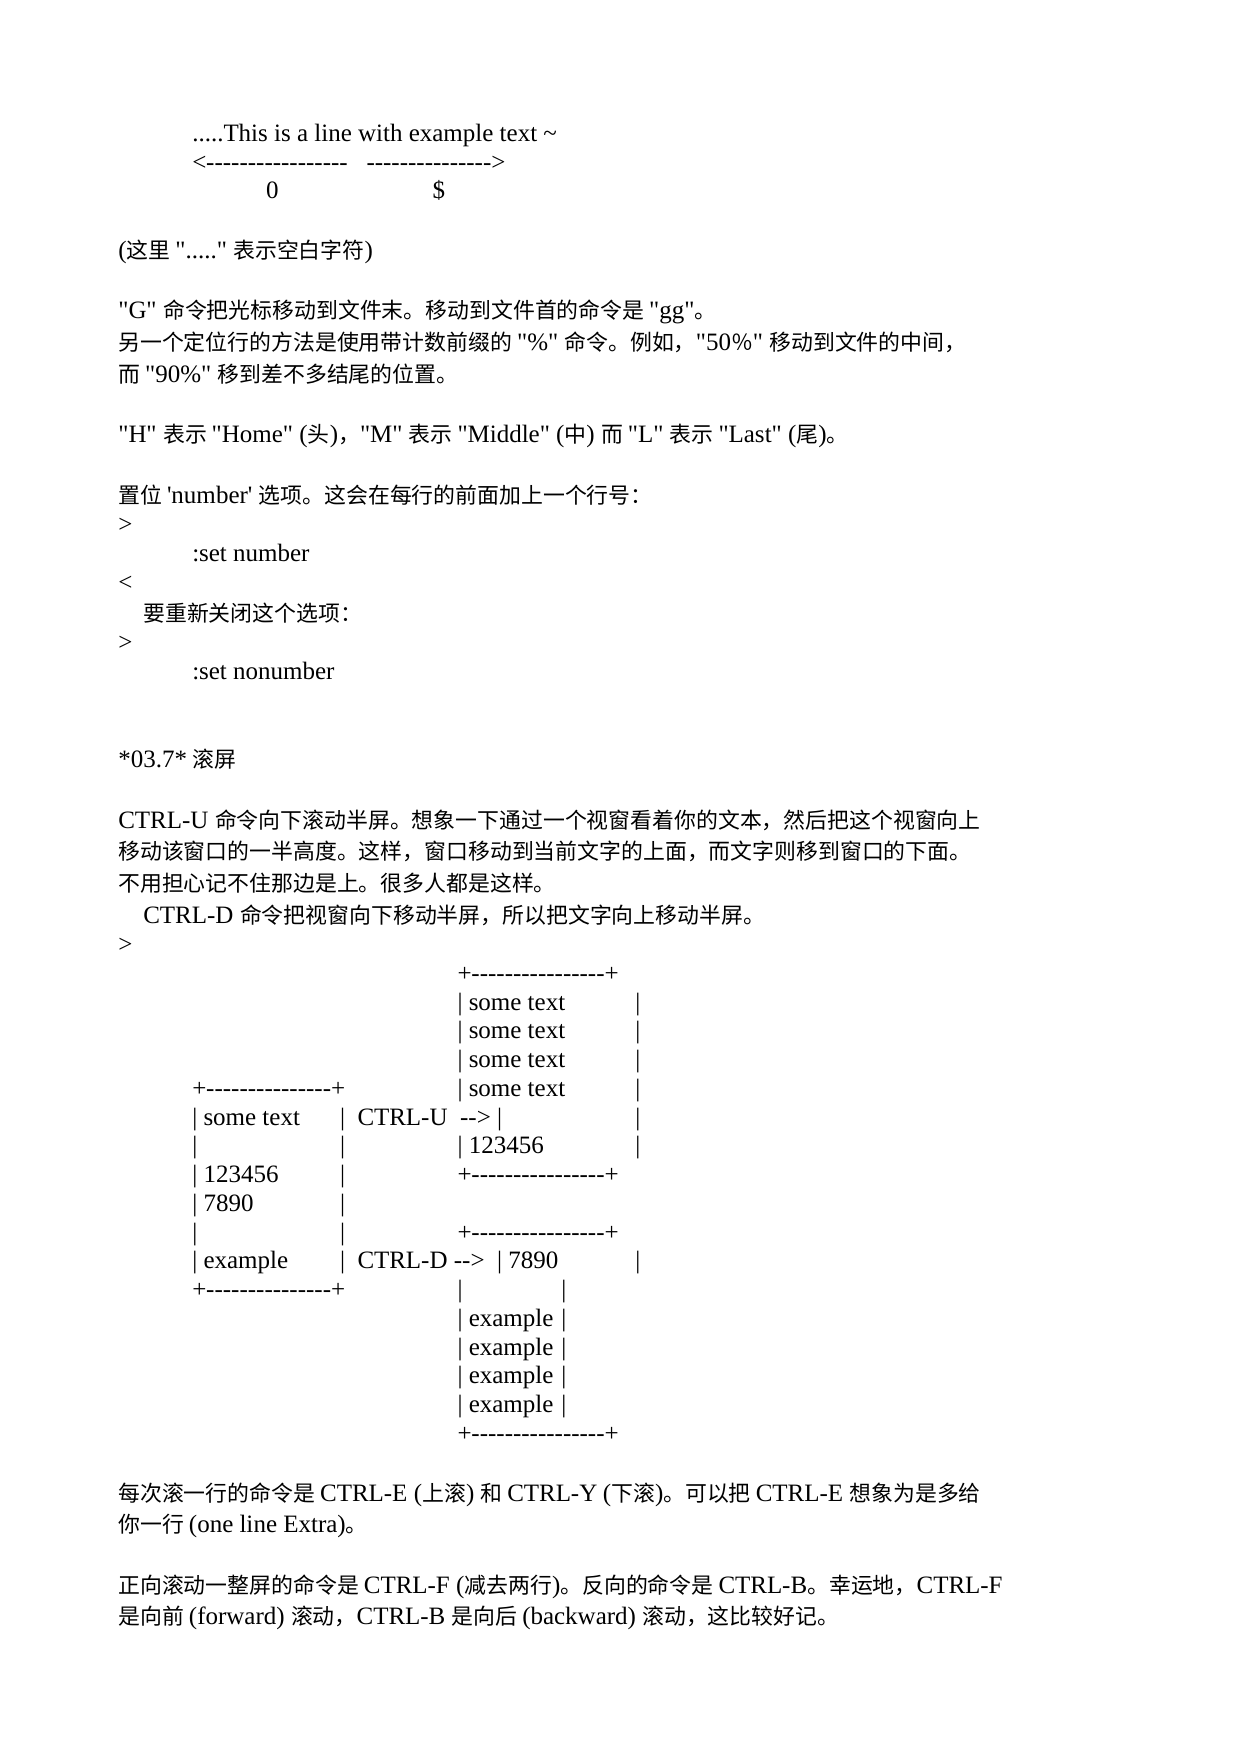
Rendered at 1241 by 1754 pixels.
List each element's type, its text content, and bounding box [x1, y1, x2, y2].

text 是向前 (forward) 滚动，CTRL-B 是向后 (backward) 滚动，这比较好记。 [118, 1599, 1122, 1631]
text | example | [118, 1389, 1122, 1418]
text +---------------+ | | [118, 1274, 1122, 1303]
text 正向滚动一整屏的命令是 CTRL-F (减去两行)。反向的命令是 CTRL-B。幸运地，CTRL-F [118, 1568, 1122, 1599]
text 每次滚一行的命令是 CTRL-E (上滚) 和 CTRL-Y (下滚)。可以把 CTRL-E 想象为是多给 [118, 1476, 1122, 1507]
text +----------------+ [118, 1418, 1122, 1447]
text | some text | CTRL-U --> | | [118, 1102, 1122, 1131]
text | example | CTRL-D --> | 7890 | [118, 1246, 1122, 1274]
text 另一个定位行的方法是使用带计数前缀的 "%" 命令。例如，"50％" 移动到文件的中间， [118, 325, 1122, 357]
text | some text | [118, 987, 1122, 1016]
text :set nonumber [118, 656, 1122, 685]
text CTRL-D 命令把视窗向下移动半屏，所以把文字向上移动半屏。 [118, 898, 1122, 929]
text 而 "90%" 移到差不多结尾的位置。 [118, 357, 1122, 388]
text | | | 123456 | [118, 1131, 1122, 1159]
text 你一行 (one line Extra)。 [118, 1507, 1122, 1539]
text 置位 'number' 选项。这会在每行的前面加上一个行号： [118, 478, 1122, 509]
text | 123456 | +----------------+ [118, 1159, 1122, 1188]
text <----------------- ---------------> [118, 147, 1122, 176]
text < [118, 567, 1122, 596]
text .....This is a line with example text ~ [118, 118, 1122, 147]
text :set number [118, 538, 1122, 567]
text 不用担心记不住那边是上。很多人都是这样。 [118, 866, 1122, 898]
text 要重新关闭这个选项： [118, 596, 1122, 627]
text > [118, 627, 1122, 656]
text > [118, 509, 1122, 538]
text | 7890 | [118, 1188, 1122, 1217]
text *03.7* 滚屏 [118, 742, 1122, 774]
text | some text | [118, 1016, 1122, 1044]
text "G" 命令把光标移动到文件末。移动到文件首的命令是 "gg"。 [118, 293, 1122, 325]
text CTRL-U 命令向下滚动半屏。想象一下通过一个视窗看着你的文本，然后把这个视窗向上 [118, 803, 1122, 834]
text | | +----------------+ [118, 1217, 1122, 1246]
text | some text | [118, 1044, 1122, 1073]
text | example | [118, 1332, 1122, 1361]
text > [118, 929, 1122, 958]
text +----------------+ [118, 958, 1122, 987]
text (这里 "....." 表示空白字符) [118, 233, 1122, 265]
text 移动该窗口的一半高度。这样，窗口移动到当前文字的上面，而文字则移到窗口的下面。 [118, 834, 1122, 866]
text | example | [118, 1361, 1122, 1389]
text "H" 表示 "Home" (头)，"M" 表示 "Middle" (中) 而 "L" 表示 "Last" (尾)。 [118, 417, 1122, 449]
text +---------------+ | some text | [118, 1073, 1122, 1102]
text 0 $ [118, 176, 1122, 204]
text | example | [118, 1303, 1122, 1332]
